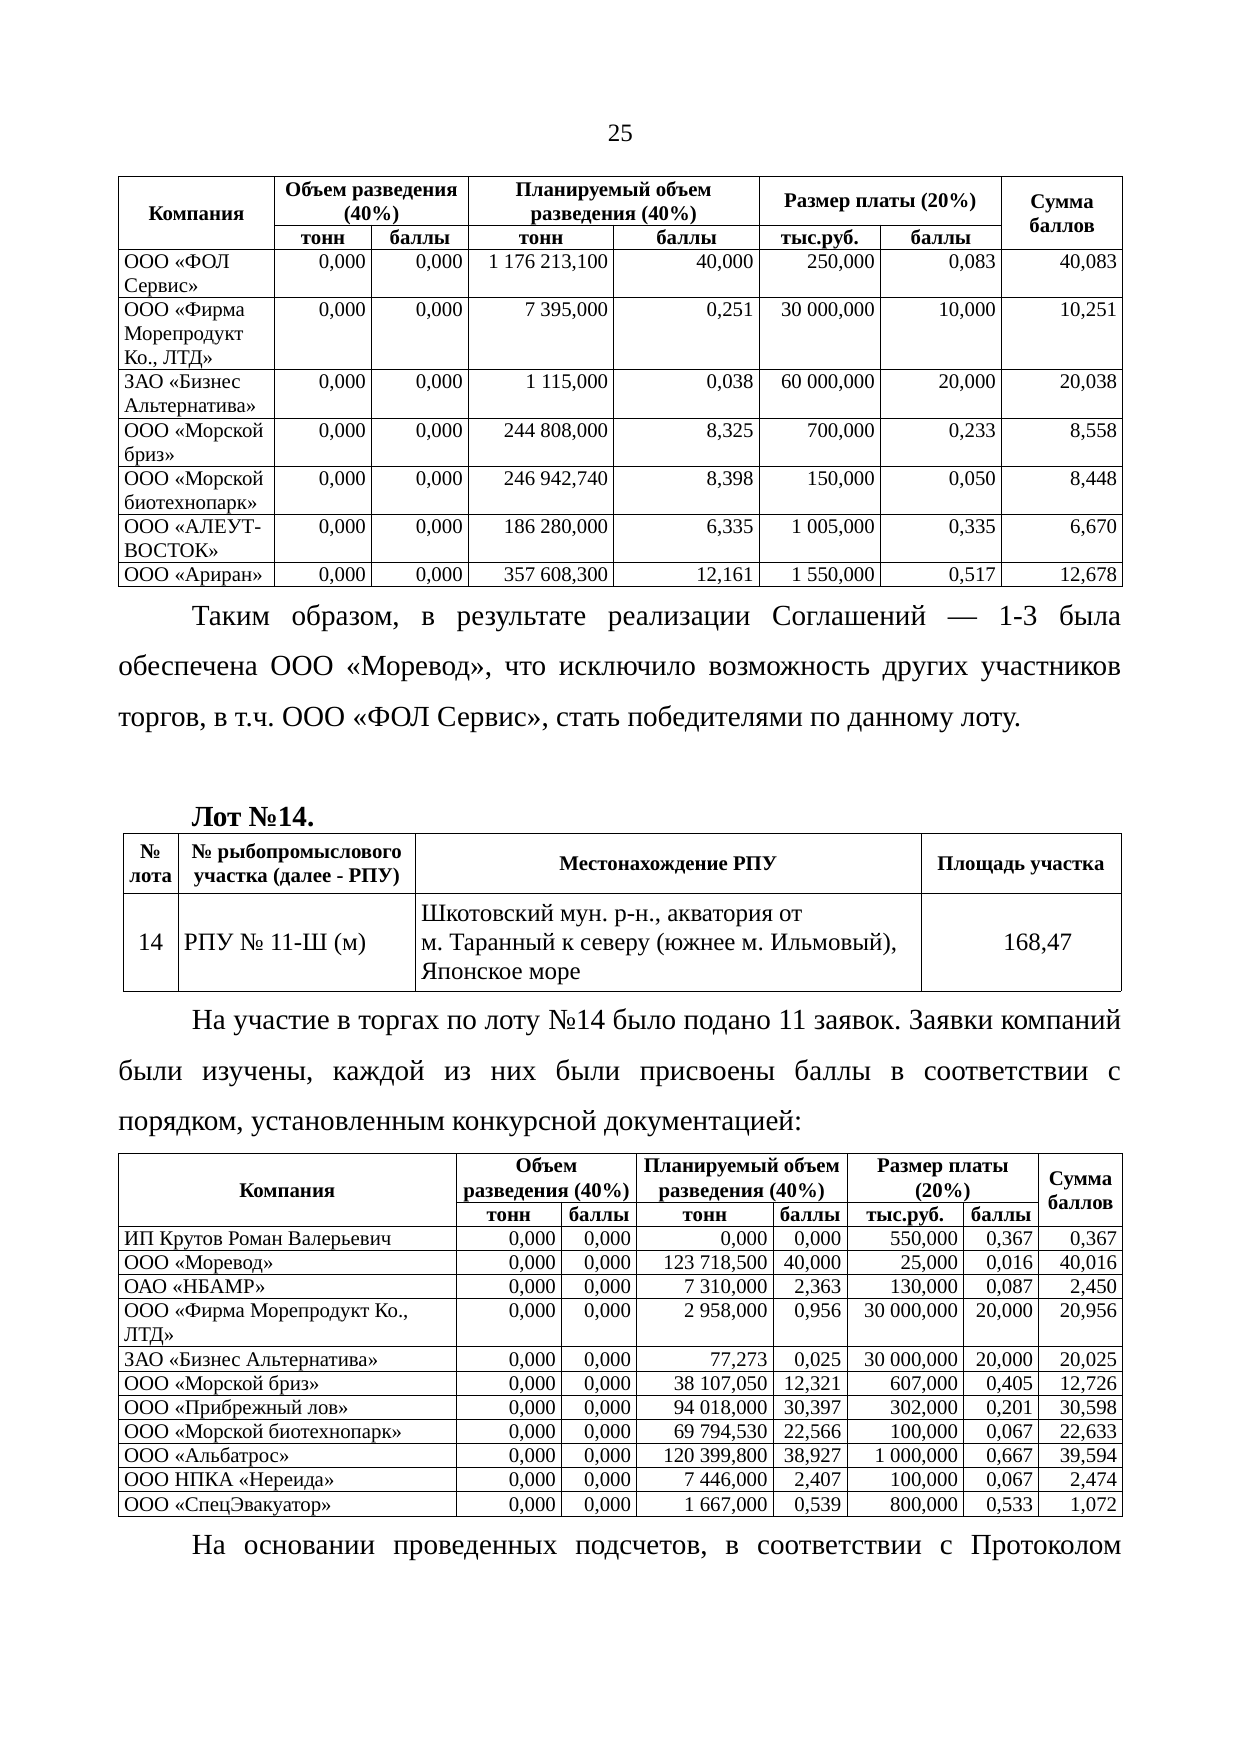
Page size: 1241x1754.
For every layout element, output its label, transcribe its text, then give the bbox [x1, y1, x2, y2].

table_cell 7 310,000 [637, 1275, 773, 1298]
table_cell 100,000 [848, 1468, 963, 1491]
table_header Компания [119, 1154, 456, 1226]
table_cell 40,016 [1039, 1251, 1122, 1274]
table_cell 0,000 [562, 1347, 636, 1371]
table_cell 0,000 [774, 1227, 847, 1250]
table_cell 0,517 [881, 563, 1001, 586]
table_cell ООО «Альбатрос» [119, 1444, 456, 1467]
table_header № лота [124, 834, 178, 893]
table_cell 40,000 [614, 250, 759, 297]
table_cell 2,407 [774, 1468, 847, 1491]
table_cell 30 000,000 [760, 298, 880, 369]
table_cell 0,087 [964, 1275, 1038, 1298]
table_cell 0,000 [457, 1251, 561, 1274]
table_cell 357 608,300 [469, 563, 613, 586]
table_cell 1 667,000 [637, 1492, 773, 1516]
table_cell 800,000 [848, 1492, 963, 1516]
table_cell 0,000 [562, 1444, 636, 1467]
table_cell 0,000 [562, 1396, 636, 1419]
table_cell 0,000 [275, 563, 371, 586]
table_cell 0,000 [562, 1468, 636, 1491]
table_cell ООО «Прибрежный лов» [119, 1396, 456, 1419]
table_cell 0,000 [457, 1227, 561, 1250]
table_cell ООО «Морской биотехнопарк» [119, 1420, 456, 1443]
table_cell 0,000 [372, 250, 468, 297]
text На участие в торгах по лоту №14 было подано 11 заявок. Заявки компаний были изучены, каждой из них были присвоены баллы в соответствии с порядком, установленным конкурсной документацией: [118, 1002, 1122, 1137]
text Таким образом, в результате реализации Соглашений — 1-3 была обеспечена ООО «Моревод», что исключило возможность других участников торгов, в т.ч. ООО «ФОЛ Сервис», стать победителями по данному лоту. [118, 598, 1122, 732]
table_cell 0,405 [964, 1372, 1038, 1395]
table_cell 0,025 [774, 1347, 847, 1371]
table_cell тонн [457, 1203, 561, 1226]
table_cell 0,000 [562, 1420, 636, 1443]
table_header Размер платы (20%) [848, 1154, 1038, 1202]
table_cell 0,000 [372, 370, 468, 417]
table_cell 0,000 [562, 1492, 636, 1516]
table_cell 186 280,000 [469, 515, 613, 562]
table_cell 250,000 [760, 250, 880, 297]
table_cell 0,000 [457, 1420, 561, 1443]
table_header Сумма баллов [1039, 1154, 1122, 1226]
table_cell ОАО «НБАМР» [119, 1275, 456, 1298]
table_header Планируемый объем разведения (40%) [637, 1154, 847, 1202]
table_cell 1 550,000 [760, 563, 880, 586]
table_cell ЗАО «Бизнес Альтернатива» [119, 1347, 456, 1371]
table_cell 0,067 [964, 1420, 1038, 1443]
table_cell ООО «Фирма Морепродукт Ко., ЛТД» [119, 1299, 456, 1346]
table_cell 0,233 [881, 419, 1001, 466]
table_cell ООО «Морской бриз» [119, 1372, 456, 1395]
table_cell 0,000 [562, 1299, 636, 1346]
table_cell 8,325 [614, 419, 759, 466]
table_cell 0,000 [457, 1275, 561, 1298]
table_cell 0,367 [964, 1227, 1038, 1250]
table_cell 8,398 [614, 467, 759, 514]
table_cell тонн [637, 1203, 773, 1226]
table_cell 0,000 [637, 1227, 773, 1250]
table_cell 123 718,500 [637, 1251, 773, 1274]
table_cell ООО «Моревод» [119, 1251, 456, 1274]
table_cell 77,273 [637, 1347, 773, 1371]
table_cell 0,000 [457, 1468, 561, 1491]
table_cell ООО «АЛЕУТ-ВОСТОК» [119, 515, 274, 562]
table_cell ООО «Морской биотехнопарк» [119, 467, 274, 514]
table_cell 6,335 [614, 515, 759, 562]
table_cell 0,000 [562, 1227, 636, 1250]
table_cell 1 005,000 [760, 515, 880, 562]
table_cell 20,000 [964, 1299, 1038, 1346]
table_header № рыбопромыслового участка (далее - РПУ) [179, 834, 415, 893]
table_cell ООО НПКА «Нереида» [119, 1468, 456, 1491]
table_cell 1 000,000 [848, 1444, 963, 1467]
table_cell 1 176 213,100 [469, 250, 613, 297]
table_cell ИП Крутов Роман Валерьевич [119, 1227, 456, 1250]
table_cell 20,025 [1039, 1347, 1122, 1371]
table_cell 0,367 [1039, 1227, 1122, 1250]
table_cell 69 794,530 [637, 1420, 773, 1443]
table_cell 20,956 [1039, 1299, 1122, 1346]
table_cell 0,201 [964, 1396, 1038, 1419]
table_cell 0,539 [774, 1492, 847, 1516]
table_cell 10,000 [881, 298, 1001, 369]
table_cell ООО «Ариран» [119, 563, 274, 586]
table_cell 0,956 [774, 1299, 847, 1346]
table_cell тыс.руб. [760, 226, 880, 249]
table_cell 550,000 [848, 1227, 963, 1250]
table_cell тонн [275, 226, 371, 249]
table_cell 0,000 [275, 250, 371, 297]
table_cell ООО «Фирма Морепродукт Ко., ЛТД» [119, 298, 274, 369]
table_cell 130,000 [848, 1275, 963, 1298]
table_cell 0,000 [372, 563, 468, 586]
text На основании проведенных подсчетов, в соответствии с Протоколом [118, 1527, 1122, 1561]
table_cell 20,000 [881, 370, 1001, 417]
table_cell баллы [774, 1203, 847, 1226]
table_cell баллы [881, 226, 1001, 249]
table_cell 0,000 [457, 1396, 561, 1419]
table_cell 0,533 [964, 1492, 1038, 1516]
table_cell баллы [562, 1203, 636, 1226]
table_cell 2,474 [1039, 1468, 1122, 1491]
table_cell 246 942,740 [469, 467, 613, 514]
table_cell 14 [124, 894, 178, 991]
table_cell 60 000,000 [760, 370, 880, 417]
table_cell 0,000 [457, 1372, 561, 1395]
table_cell 22,566 [774, 1420, 847, 1443]
table_cell 7 395,000 [469, 298, 613, 369]
table_cell 0,000 [275, 467, 371, 514]
table_cell 40,000 [774, 1251, 847, 1274]
table_cell 0,000 [562, 1251, 636, 1274]
table_header Планируемый объем разведения (40%) [469, 177, 759, 224]
table_cell 30,598 [1039, 1396, 1122, 1419]
table_cell баллы [964, 1203, 1038, 1226]
table_cell 700,000 [760, 419, 880, 466]
table_cell 0,000 [562, 1372, 636, 1395]
table_cell 100,000 [848, 1420, 963, 1443]
table_cell 0,000 [372, 515, 468, 562]
table_cell 244 808,000 [469, 419, 613, 466]
table_cell ООО «ФОЛ Сервис» [119, 250, 274, 297]
table_cell 10,251 [1002, 298, 1122, 369]
table_cell 0,335 [881, 515, 1001, 562]
table_cell 2 958,000 [637, 1299, 773, 1346]
table_cell 8,448 [1002, 467, 1122, 514]
table_cell 2,450 [1039, 1275, 1122, 1298]
table_header Площадь участка [922, 834, 1121, 893]
table_cell 0,067 [964, 1468, 1038, 1491]
table_cell 38 107,050 [637, 1372, 773, 1395]
table_cell 0,000 [372, 419, 468, 466]
table_cell 38,927 [774, 1444, 847, 1467]
table_cell 40,083 [1002, 250, 1122, 297]
table_cell 6,670 [1002, 515, 1122, 562]
table_cell 20,038 [1002, 370, 1122, 417]
table_cell 0,000 [275, 370, 371, 417]
table_cell 0,000 [457, 1444, 561, 1467]
table_header Местонахождение РПУ [416, 834, 921, 893]
table_cell Шкотовский мун. р-н., акватория от м. Таранный к северу (южнее м. Ильмовый), Японское море [416, 894, 921, 991]
text Лот №14. [118, 799, 1122, 833]
table_cell 0,000 [457, 1299, 561, 1346]
table_cell 2,363 [774, 1275, 847, 1298]
table_cell 12,321 [774, 1372, 847, 1395]
table_cell 94 018,000 [637, 1396, 773, 1419]
table_cell 0,083 [881, 250, 1001, 297]
table_header Объем разведения (40%) [457, 1154, 636, 1202]
table_cell тыс.руб. [848, 1203, 963, 1226]
table_cell баллы [372, 226, 468, 249]
table_cell ЗАО «Бизнес Альтернатива» [119, 370, 274, 417]
table_cell 0,000 [562, 1275, 636, 1298]
table_cell РПУ № 11-Ш (м) [179, 894, 415, 991]
table_cell 302,000 [848, 1396, 963, 1419]
table_cell 0,038 [614, 370, 759, 417]
table_cell 1 115,000 [469, 370, 613, 417]
table_header Компания [119, 177, 274, 249]
table_cell 12,678 [1002, 563, 1122, 586]
table_cell 1,072 [1039, 1492, 1122, 1516]
table_cell 30 000,000 [848, 1299, 963, 1346]
table_cell 8,558 [1002, 419, 1122, 466]
table_header Размер платы (20%) [760, 177, 1001, 224]
table_cell 0,000 [275, 419, 371, 466]
table_cell ООО «СпецЭвакуатор» [119, 1492, 456, 1516]
table_cell 25,000 [848, 1251, 963, 1274]
table_cell 0,000 [372, 467, 468, 514]
table_cell 0,016 [964, 1251, 1038, 1274]
table_cell 0,000 [372, 298, 468, 369]
table_cell 7 446,000 [637, 1468, 773, 1491]
table_cell 12,161 [614, 563, 759, 586]
table_cell 0,050 [881, 467, 1001, 514]
table_cell 0,251 [614, 298, 759, 369]
table_cell 0,667 [964, 1444, 1038, 1467]
table_cell 0,000 [457, 1347, 561, 1371]
table_cell 12,726 [1039, 1372, 1122, 1395]
table_cell 168,47 [922, 894, 1121, 991]
table_cell 0,000 [275, 515, 371, 562]
table_cell 39,594 [1039, 1444, 1122, 1467]
table_cell 0,000 [275, 298, 371, 369]
table_cell баллы [614, 226, 759, 249]
table_cell 607,000 [848, 1372, 963, 1395]
table_cell ООО «Морской бриз» [119, 419, 274, 466]
table_cell тонн [469, 226, 613, 249]
table_cell 22,633 [1039, 1420, 1122, 1443]
table_header Объем разведения (40%) [275, 177, 468, 224]
table_cell 30 000,000 [848, 1347, 963, 1371]
table_header Сумма баллов [1002, 177, 1122, 249]
table_cell 120 399,800 [637, 1444, 773, 1467]
table_cell 150,000 [760, 467, 880, 514]
table_cell 30,397 [774, 1396, 847, 1419]
table_cell 0,000 [457, 1492, 561, 1516]
table_cell 20,000 [964, 1347, 1038, 1371]
